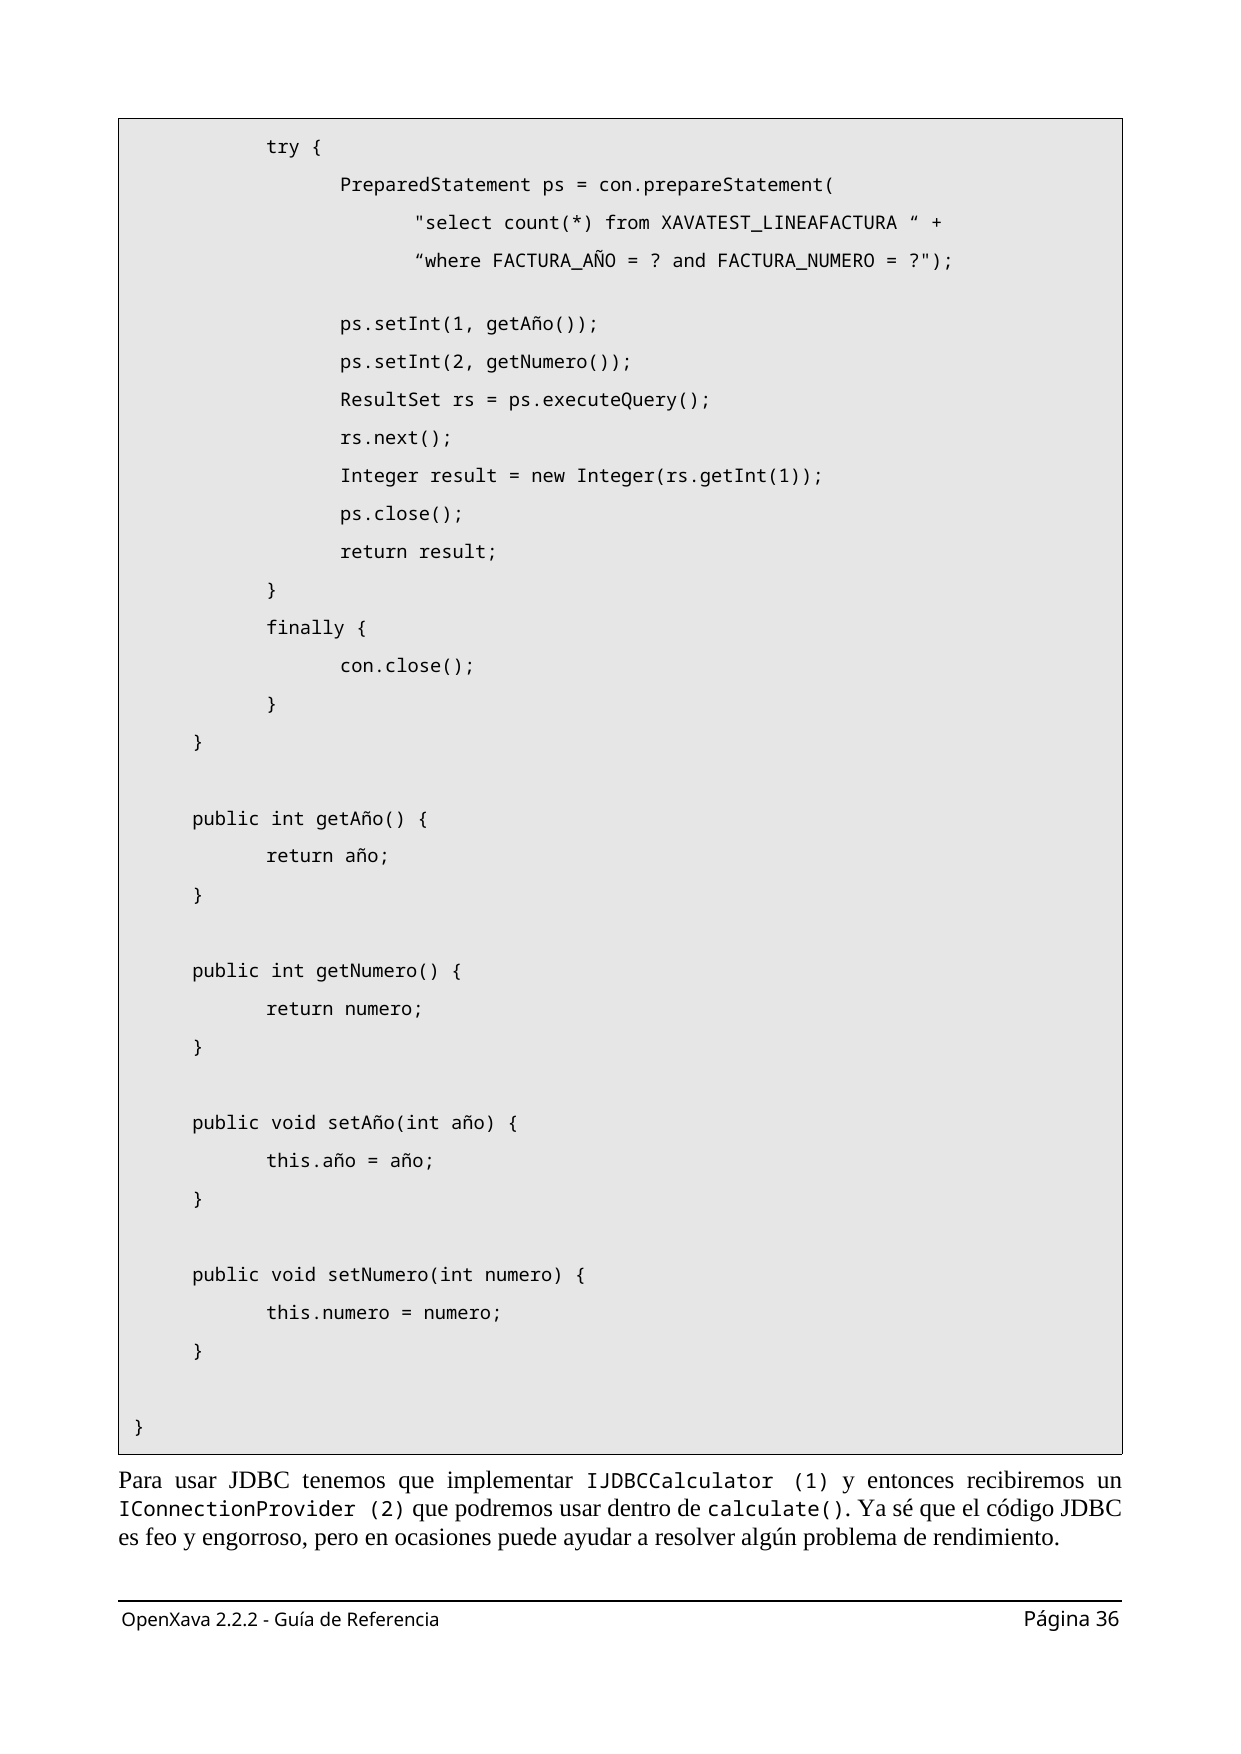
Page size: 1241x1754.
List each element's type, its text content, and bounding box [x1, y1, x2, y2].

text “where FACTURA_AÑO = ? and FACTURA_NUMERO = ?"); [119, 232, 1122, 296]
text } [119, 1322, 1122, 1360]
text try { [119, 119, 1122, 156]
text } [119, 714, 1122, 752]
text Para usar JDBC tenemos que implementar IJDBCCalculator (1) y entonces recibiremos un IConnectionProvider (2) que podremos usar dentro de calculate(). Ya sé que el código JDBC es feo y engorroso, pero en ocasiones puede ayudar a resolver algún problema de rendimiento. [118, 1466, 1122, 1550]
text return result; [119, 524, 1122, 562]
text public int getAño() { [119, 790, 1122, 828]
text } [119, 1170, 1122, 1208]
text "select count(*) from XAVATEST_LINEAFACTURA “ + [119, 194, 1122, 232]
text Integer result = new Integer(rs.getInt(1)); [119, 448, 1122, 486]
text con.close(); [119, 638, 1122, 676]
text ps.setInt(2, getNumero()); [119, 334, 1122, 372]
text } [119, 1018, 1122, 1056]
text } [119, 676, 1122, 714]
text ResultSet rs = ps.executeQuery(); [119, 372, 1122, 410]
text return numero; [119, 980, 1122, 1018]
text this.numero = numero; [119, 1284, 1122, 1322]
text this.año = año; [119, 1132, 1122, 1170]
text } [119, 1398, 1122, 1454]
text public void setNumero(int numero) { [119, 1246, 1122, 1284]
text public void setAño(int año) { [119, 1094, 1122, 1132]
text ps.setInt(1, getAño()); [119, 296, 1122, 334]
text } [119, 866, 1122, 904]
text } [119, 562, 1122, 600]
text finally { [119, 600, 1122, 638]
text PreparedStatement ps = con.prepareStatement( [119, 156, 1122, 194]
text public int getNumero() { [119, 942, 1122, 980]
text ps.close(); [119, 486, 1122, 524]
text return año; [119, 828, 1122, 866]
text rs.next(); [119, 410, 1122, 448]
